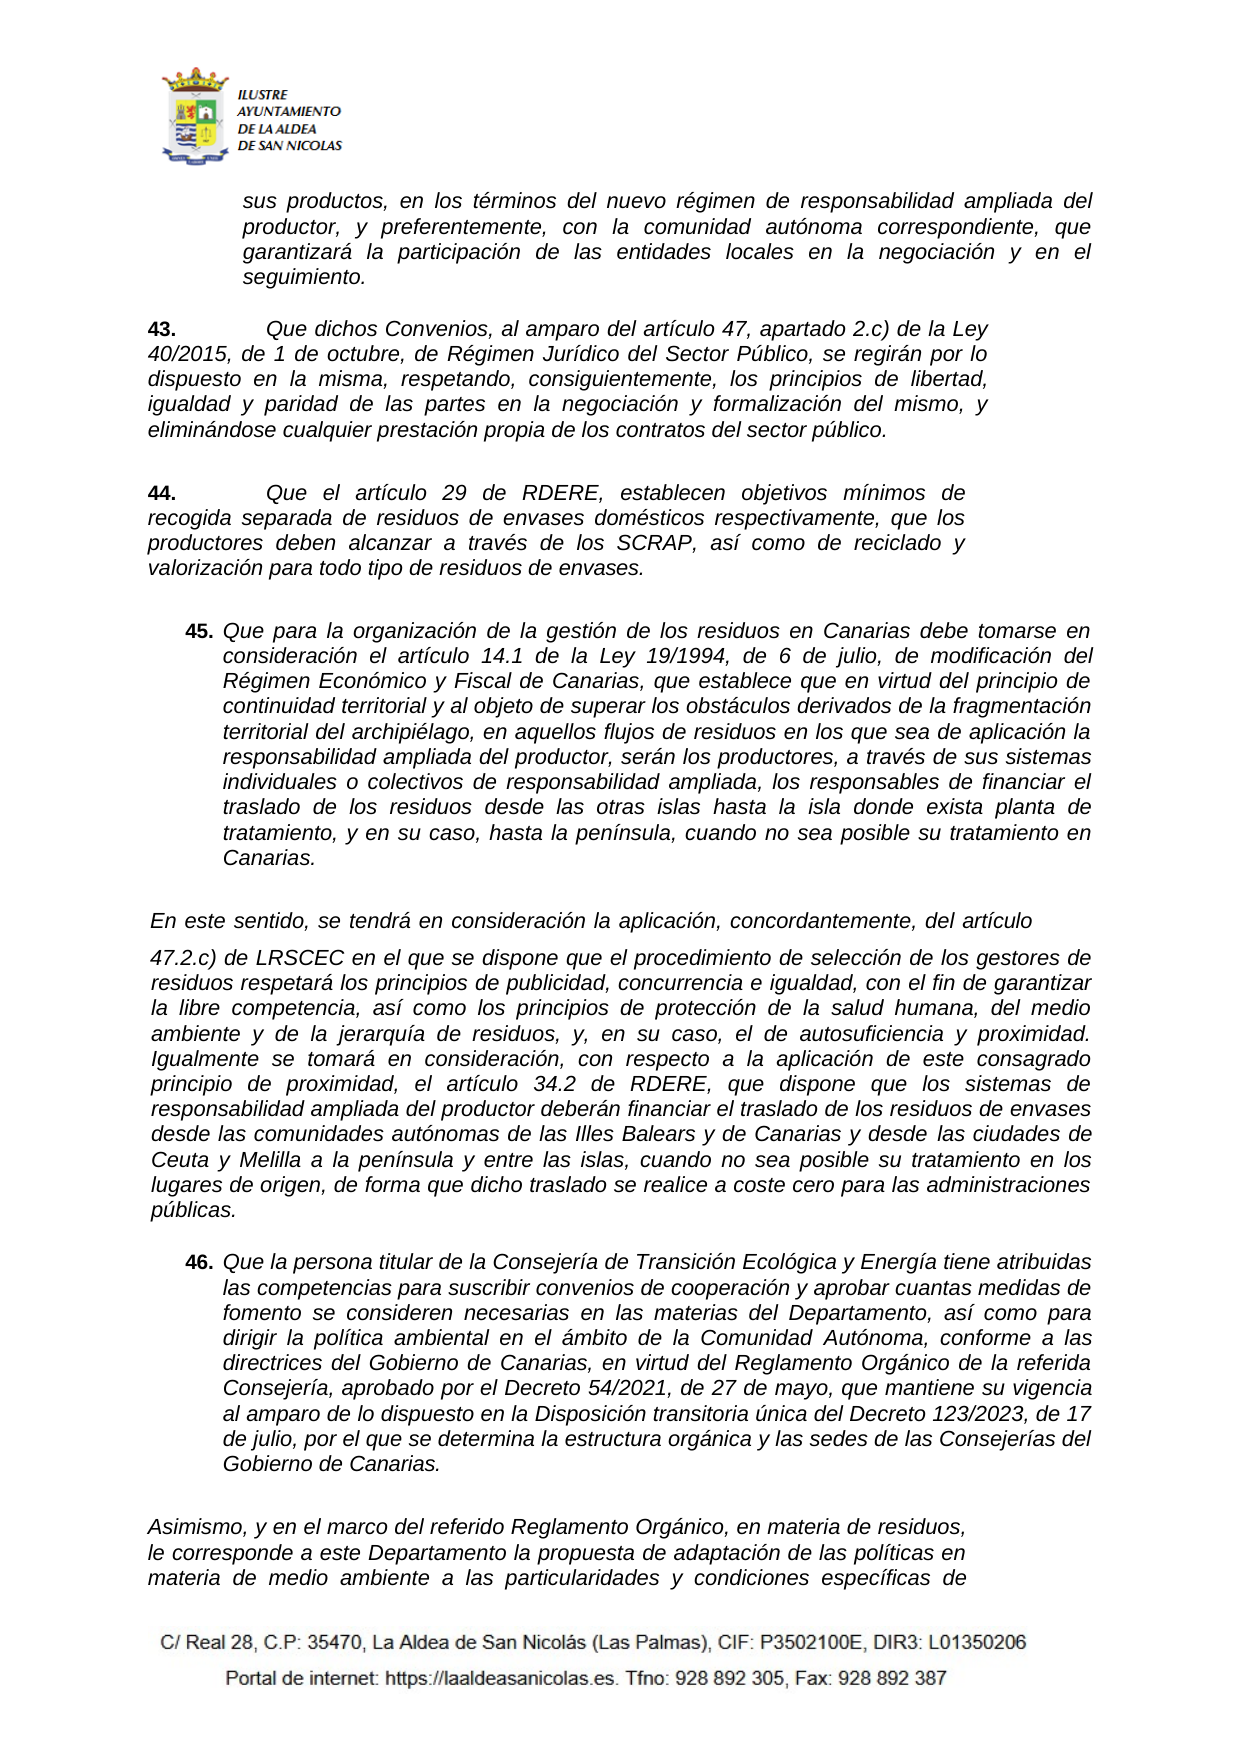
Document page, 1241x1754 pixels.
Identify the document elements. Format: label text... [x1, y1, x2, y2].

picture [148, 59, 358, 173]
list sus productos, en los términos del nuevo régimen de responsabilidad ampliada del productor, y preferentemente, con la comunidad autónoma correspondiente, que garantizará la participación de las entidades locales en la negociación y en el seguimiento. [185, 188, 1093, 289]
text Asimismo, y en el marco del referido Reglamento Orgánico, en materia de residuos, le corresponde a este Departamento la propuesta de adaptación de las políticas en materia de medio ambiente a las particularidades y condiciones específicas de [148, 1514, 967, 1590]
text En este sentido, se tendrá en consideración la aplicación, concordantemente, del artículo [150, 908, 1093, 933]
text 47.2.c) de LRSCEC en el que se dispone que el procedimiento de selección de los gestores de residuos respetará los principios de publicidad, concurrencia e igualdad, con el fin de garantizar la libre competencia, así como los principios de protección de la salud humana, del medio ambiente y de la jerarquía de residuos, y, en su caso, el de autosuficiencia y proximidad. Igualmente se tomará en consideración, con respecto a la aplicación de este consagrado principio de proximidad, el artículo 34.2 de RDERE, que dispone que los sistemas de responsabilidad ampliada del productor deberán financiar el traslado de los residuos de envases desde las comunidades autónomas de las Illes Balears y de Canarias y desde las ciudades de Ceuta y Melilla a la península y entre las islas, cuando no sea posible su tratamiento en los lugares de origen, de forma que dicho traslado se realice a coste cero para las administraciones públicas. [150, 945, 1093, 1222]
list Que el artículo 29 de RDERE, establecen objetivos mínimos de recogida separada de residuos de envases domésticos respectivamente, que los productores deben alcanzar a través de los SCRAP, así como de reciclado y valorización para todo tipo de residuos de envases. [148, 479, 967, 580]
list Que la persona titular de la Consejería de Transición Ecológica y Energía tiene atribuidas las competencias para suscribir convenios de cooperación y aprobar cuantas medidas de fomento se consideren necesarias en las materias del Departamento, así como para dirigir la política ambiental en el ámbito de la Comunidad Autónoma, conforme a las directrices del Gobierno de Canarias, en virtud del Reglamento Orgánico de la referida Consejería, aprobado por el Decreto 54/2021, de 27 de mayo, que mantiene su vigencia al amparo de lo dispuesto en la Disposición transitoria única del Decreto 123/2023, de 17 de julio, por el que se determina la estructura orgánica y las sedes de las Consejerías del Gobierno de Canarias. [185, 1249, 1093, 1476]
list Que dichos Convenios, al amparo del artículo 47, apartado 2.c) de la Ley 40/2015, de 1 de octubre, de Régimen Jurídico del Sector Público, se regirán por lo dispuesto en la misma, respetando, consiguientemente, los principios de libertad, igualdad y paridad de las partes en la negociación y formalización del mismo, y eliminándose cualquier prestación propia de los contratos del sector público. [148, 316, 989, 442]
list Que para la organización de la gestión de los residuos en Canarias debe tomarse en consideración el artículo 14.1 de la Ley 19/1994, de 6 de julio, de modificación del Régimen Económico y Fiscal de Canarias, que establece que en virtud del principio de continuidad territorial y al objeto de superar los obstáculos derivados de la fragmentación territorial del archipiélago, en aquellos flujos de residuos en los que sea de aplicación la responsabilidad ampliada del productor, serán los productores, a través de sus sistemas individuales o colectivos de responsabilidad ampliada, los responsables de financiar el traslado de los residuos desde las otras islas hasta la isla donde exista planta de tratamiento, y en su caso, hasta la península, cuando no sea posible su tratamiento en Canarias. [185, 618, 1093, 870]
picture [148, 1626, 1034, 1694]
